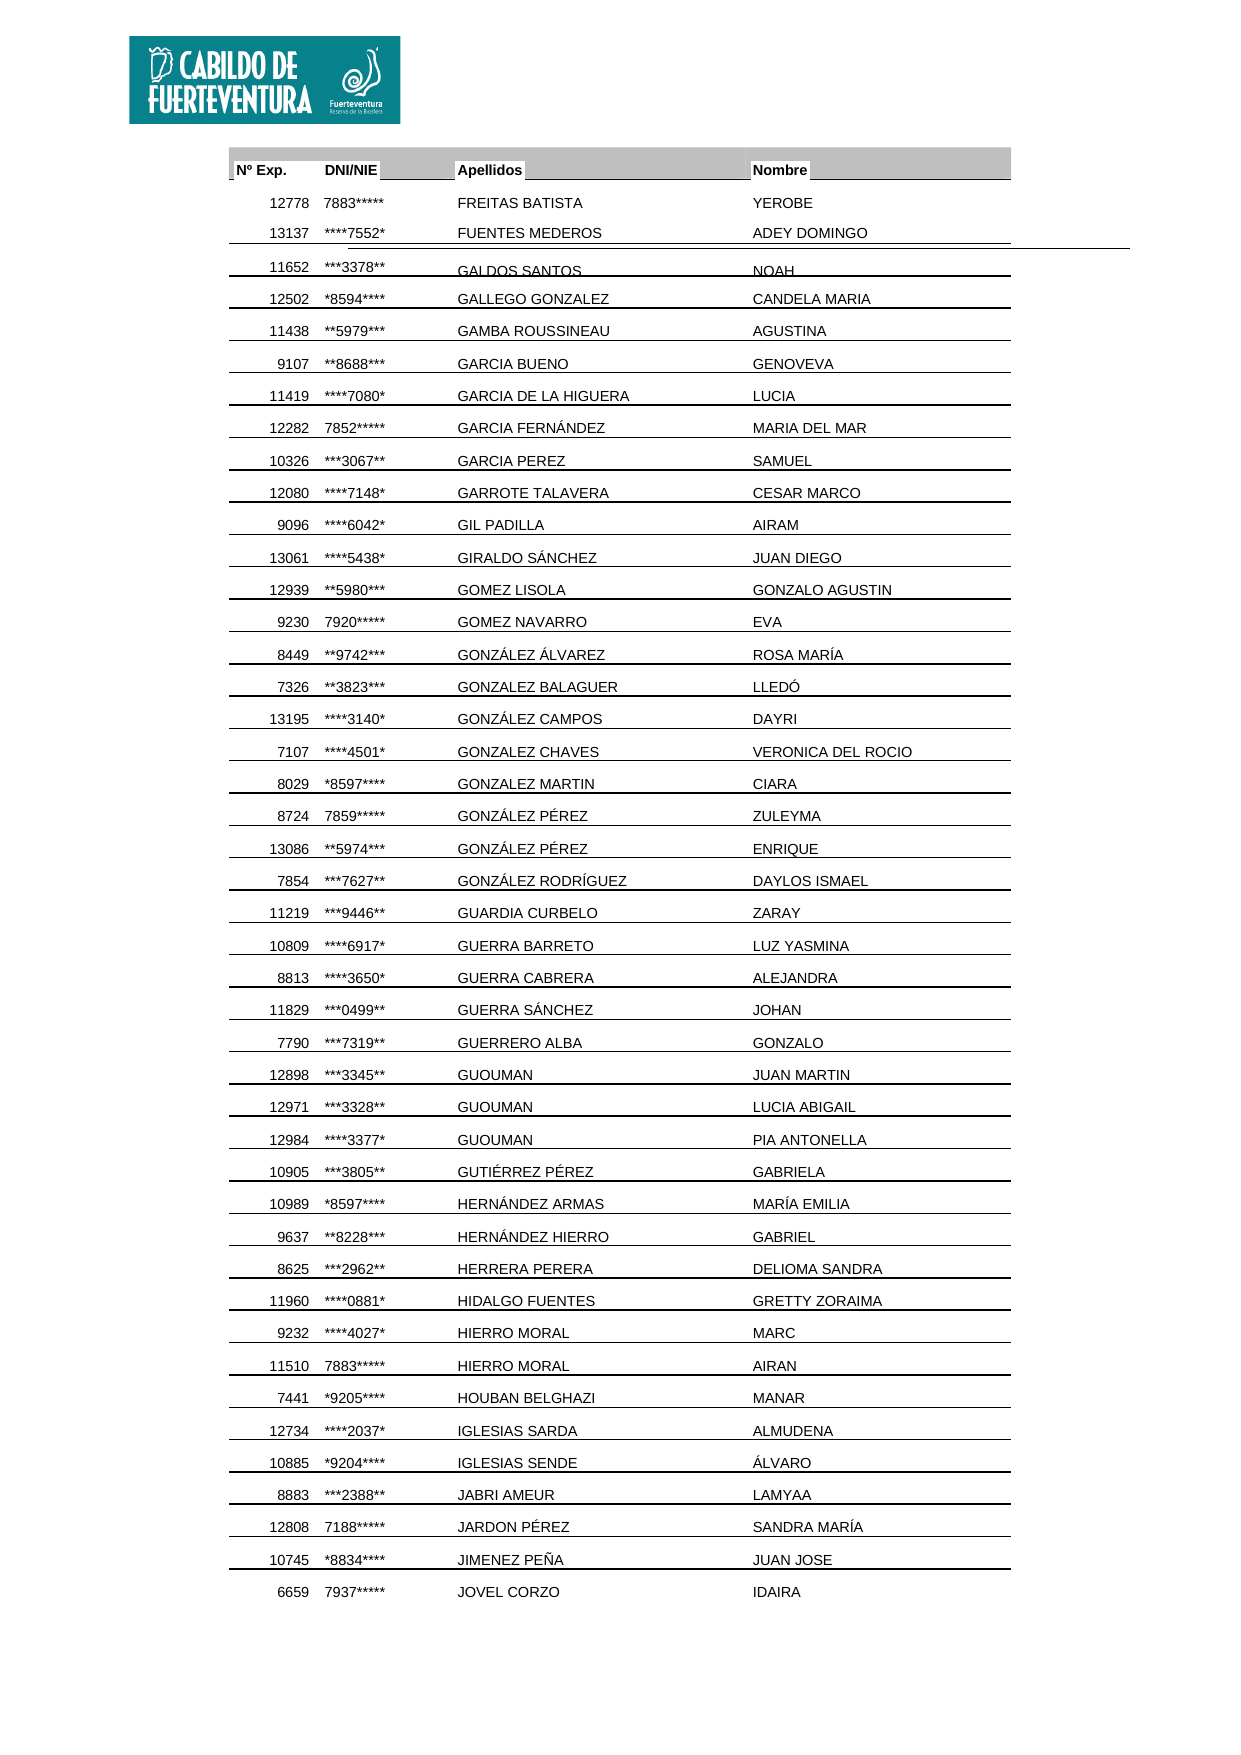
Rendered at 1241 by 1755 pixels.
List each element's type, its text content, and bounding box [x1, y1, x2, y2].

table_cell GONZALEZ CHAVES [421, 729, 691, 760]
table_cell ALMUDENA [691, 1408, 1011, 1439]
table_cell GALDOS SANTOS [421, 249, 691, 275]
table_cell 7188***** [317, 1505, 421, 1536]
table_cell 13086 [229, 826, 317, 857]
table_cell HOUBAN BELGHAZI [421, 1376, 691, 1406]
table_cell GARCIA BUENO [421, 341, 691, 372]
table_cell 12282 [229, 406, 317, 437]
table_cell ****3377* [317, 1117, 421, 1148]
table_cell 10809 [229, 923, 317, 954]
table_cell LUZ YASMINA [691, 923, 1011, 954]
table_cell IDAIRA [691, 1570, 1011, 1609]
table_cell AIRAM [691, 503, 1011, 533]
table_cell IGLESIAS SARDA [421, 1408, 691, 1439]
table_cell MARC [691, 1311, 1011, 1342]
table_cell 7854 [229, 858, 317, 889]
table_cell JIMENEZ PEÑA [421, 1537, 691, 1568]
table_cell 8813 [229, 955, 317, 986]
table_cell HERNÁNDEZ ARMAS [421, 1182, 691, 1212]
table_cell GUTIÉRREZ PÉREZ [421, 1149, 691, 1180]
table_cell 13195 [229, 697, 317, 727]
table_cell ***0499** [317, 988, 421, 1018]
table_cell CANDELA MARIA [691, 277, 1011, 307]
table_cell DELIOMA SANDRA [691, 1246, 1011, 1277]
table_cell 7852***** [317, 406, 421, 437]
table_header FUENTES MEDEROS [421, 216, 691, 243]
table_cell GONZÁLEZ PÉREZ [421, 826, 691, 857]
table_cell *9204**** [317, 1440, 421, 1471]
table_cell GABRIEL [691, 1214, 1011, 1245]
table_cell **8228*** [317, 1214, 421, 1245]
table_cell GUERRERO ALBA [421, 1020, 691, 1051]
table_header 13137 [229, 216, 317, 243]
table_cell 13061 [229, 535, 317, 566]
table_cell EVA [691, 600, 1011, 631]
table_cell AGUSTINA [691, 309, 1011, 339]
table_cell GUOUMAN [421, 1117, 691, 1148]
table_cell GONZALEZ MARTIN [421, 761, 691, 792]
table_cell GUOUMAN [421, 1085, 691, 1115]
table_cell HIERRO MORAL [421, 1343, 691, 1374]
table_cell 11652 [229, 244, 317, 275]
table_cell ****4501* [317, 729, 421, 760]
table_cell GONZALO AGUSTIN [691, 567, 1011, 598]
table_cell SAMUEL [691, 438, 1011, 469]
table_cell 12080 [229, 471, 317, 501]
table_cell CESAR MARCO [691, 471, 1011, 501]
table_cell 11219 [229, 891, 317, 921]
table_cell AIRAN [691, 1343, 1011, 1374]
table_cell GIRALDO SÁNCHEZ [421, 535, 691, 566]
table_cell GRETTY ZORAIMA [691, 1279, 1011, 1309]
table_cell PIA ANTONELLA [691, 1117, 1011, 1148]
table_cell *8594**** [317, 277, 421, 307]
table_cell 9637 [229, 1214, 317, 1245]
table_cell GUERRA BARRETO [421, 923, 691, 954]
table_cell 10326 [229, 438, 317, 469]
table_cell DAYLOS ISMAEL [691, 858, 1011, 889]
table_cell 12808 [229, 1505, 317, 1536]
table_cell HIDALGO FUENTES [421, 1279, 691, 1309]
table_cell ***3067** [317, 438, 421, 469]
table_cell 10905 [229, 1149, 317, 1180]
table_cell GUARDIA CURBELO [421, 891, 691, 921]
table_cell 12971 [229, 1085, 317, 1115]
table_cell GUERRA SÁNCHEZ [421, 988, 691, 1018]
table_cell 11510 [229, 1343, 317, 1374]
table_cell JOVEL CORZO [421, 1570, 691, 1609]
table_cell 10885 [229, 1440, 317, 1471]
table_cell 7859***** [317, 794, 421, 824]
table_cell 8029 [229, 761, 317, 792]
table_cell ****3140* [317, 697, 421, 727]
table_cell 9232 [229, 1311, 317, 1342]
table_cell **3823*** [317, 665, 421, 695]
table_cell GONZALEZ BALAGUER [421, 665, 691, 695]
table_cell ENRIQUE [691, 826, 1011, 857]
table_cell 10745 [229, 1537, 317, 1568]
table_cell HERRERA PERERA [421, 1246, 691, 1277]
table_cell MANAR [691, 1376, 1011, 1406]
table_cell **9742*** [317, 632, 421, 663]
table_cell GARCIA DE LA HIGUERA [421, 373, 691, 404]
table_cell ****5438* [317, 535, 421, 566]
table_cell 12898 [229, 1052, 317, 1083]
table_cell GALLEGO GONZALEZ [421, 277, 691, 307]
table_cell *8597**** [317, 761, 421, 792]
table_cell **5974*** [317, 826, 421, 857]
table_cell GARCIA PEREZ [421, 438, 691, 469]
table_cell JARDON PÉREZ [421, 1505, 691, 1536]
table_cell 12734 [229, 1408, 317, 1439]
table_cell ***3805** [317, 1149, 421, 1180]
table_cell GIL PADILLA [421, 503, 691, 533]
table_cell 11419 [229, 373, 317, 404]
table_cell [691, 244, 1011, 248]
table_cell GARROTE TALAVERA [421, 471, 691, 501]
table_cell LLEDÓ [691, 665, 1011, 695]
table_cell 9230 [229, 600, 317, 631]
table_cell ALEJANDRA [691, 955, 1011, 986]
table_cell ZARAY [691, 891, 1011, 921]
table_cell GABRIELA [691, 1149, 1011, 1180]
table_cell GONZALO [691, 1020, 1011, 1051]
table_cell GONZÁLEZ PÉREZ [421, 794, 691, 824]
table_cell 11960 [229, 1279, 317, 1309]
table_cell GUOUMAN [421, 1052, 691, 1083]
table_cell 8724 [229, 794, 317, 824]
table_cell ***3328** [317, 1085, 421, 1115]
table_cell [421, 244, 691, 248]
table_cell JOHAN [691, 988, 1011, 1018]
table_cell HERNÁNDEZ HIERRO [421, 1214, 691, 1245]
table_cell 6659 [229, 1570, 317, 1609]
table_cell 8625 [229, 1246, 317, 1277]
table_cell LUCIA ABIGAIL [691, 1085, 1011, 1115]
table_cell ROSA MARÍA [691, 632, 1011, 663]
table_cell JUAN MARTIN [691, 1052, 1011, 1083]
table_cell 10989 [229, 1182, 317, 1212]
table_cell ***3345** [317, 1052, 421, 1083]
table_cell GUERRA CABRERA [421, 955, 691, 986]
table_cell 7920***** [317, 600, 421, 631]
table_cell 12502 [229, 277, 317, 307]
table_cell ****2037* [317, 1408, 421, 1439]
table_cell *8597**** [317, 1182, 421, 1212]
table_cell ZULEYMA [691, 794, 1011, 824]
table_cell 7937***** [317, 1570, 421, 1609]
table_cell VERONICA DEL ROCIO [691, 729, 1011, 760]
table_cell LAMYAA [691, 1473, 1011, 1503]
table_cell 9096 [229, 503, 317, 533]
table_cell 8883 [229, 1473, 317, 1503]
table_cell ***3378** [317, 244, 421, 275]
table_cell **5979*** [317, 309, 421, 339]
table_cell 11438 [229, 309, 317, 339]
table_cell GONZÁLEZ CAMPOS [421, 697, 691, 727]
table_cell 7790 [229, 1020, 317, 1051]
table_cell ***2962** [317, 1246, 421, 1277]
table_cell 11829 [229, 988, 317, 1018]
table_cell 9107 [229, 341, 317, 372]
table_cell NOAH [691, 249, 1011, 275]
table_cell MARIA DEL MAR [691, 406, 1011, 437]
table_cell DAYRI [691, 697, 1011, 727]
table_cell *8834**** [317, 1537, 421, 1568]
table_cell 7441 [229, 1376, 317, 1406]
table_cell GAMBA ROUSSINEAU [421, 309, 691, 339]
table_cell 12984 [229, 1117, 317, 1148]
table_cell ***2388** [317, 1473, 421, 1503]
table_cell ****7080* [317, 373, 421, 404]
table_cell ****0881* [317, 1279, 421, 1309]
table_cell ****7148* [317, 471, 421, 501]
table_cell JABRI AMEUR [421, 1473, 691, 1503]
table_cell HIERRO MORAL [421, 1311, 691, 1342]
table_cell GOMEZ NAVARRO [421, 600, 691, 631]
table_cell IGLESIAS SENDE [421, 1440, 691, 1471]
table_cell ****6917* [317, 923, 421, 954]
table_cell SANDRA MARÍA [691, 1505, 1011, 1536]
table_cell ****4027* [317, 1311, 421, 1342]
table_cell **5980*** [317, 567, 421, 598]
table_cell 8449 [229, 632, 317, 663]
table_cell ****6042* [317, 503, 421, 533]
table_cell ***7319** [317, 1020, 421, 1051]
table_cell LUCIA [691, 373, 1011, 404]
table_cell MARÍA EMILIA [691, 1182, 1011, 1212]
table_cell GARCIA FERNÁNDEZ [421, 406, 691, 437]
table_cell ***9446** [317, 891, 421, 921]
table_cell ****3650* [317, 955, 421, 986]
table_cell 12939 [229, 567, 317, 598]
table_cell 7107 [229, 729, 317, 760]
table_cell GOMEZ LISOLA [421, 567, 691, 598]
table_header ADEY DOMINGO [691, 216, 1011, 243]
table_header ****7552* [317, 216, 421, 243]
table_cell JUAN JOSE [691, 1537, 1011, 1568]
table_cell GONZÁLEZ RODRÍGUEZ [421, 858, 691, 889]
table_cell CIARA [691, 761, 1011, 792]
table_cell 7883***** [317, 1343, 421, 1374]
table_cell GONZÁLEZ ÁLVAREZ [421, 632, 691, 663]
table_cell ÁLVARO [691, 1440, 1011, 1471]
table_cell 7326 [229, 665, 317, 695]
table_cell ***7627** [317, 858, 421, 889]
table_cell **8688*** [317, 341, 421, 372]
table_cell GENOVEVA [691, 341, 1011, 372]
table_cell *9205**** [317, 1376, 421, 1406]
table_cell JUAN DIEGO [691, 535, 1011, 566]
